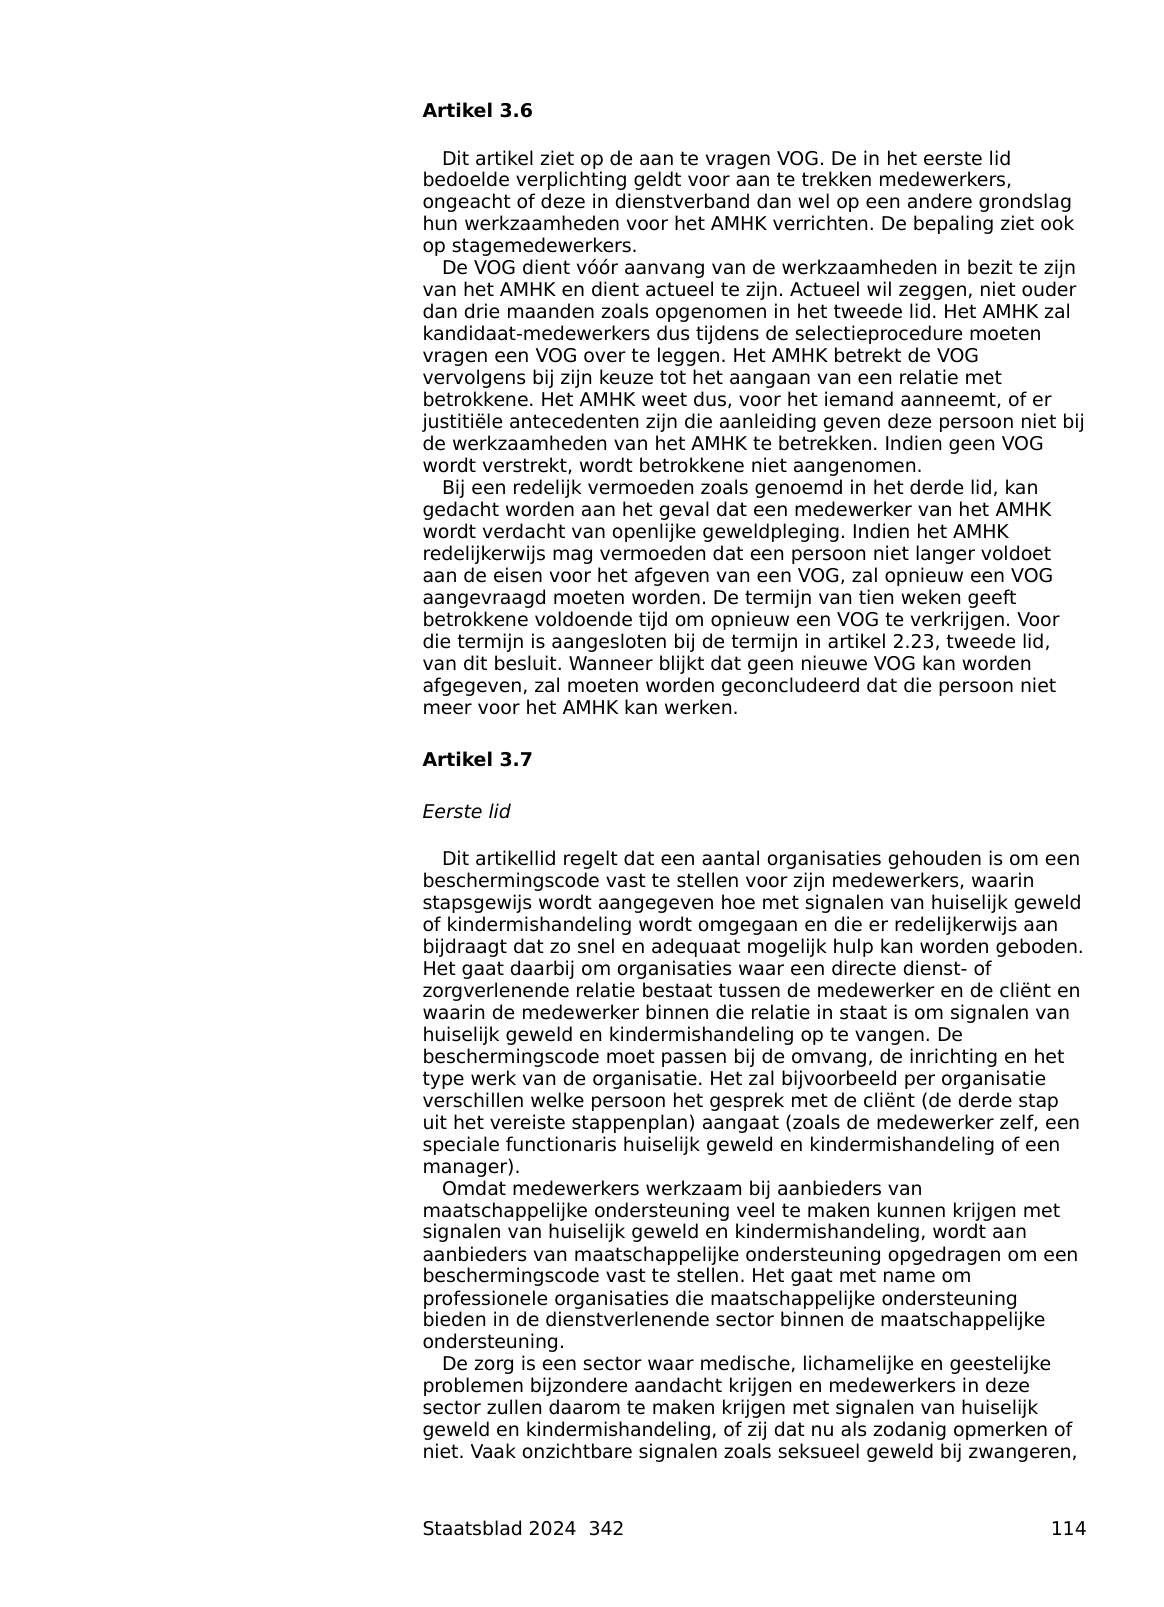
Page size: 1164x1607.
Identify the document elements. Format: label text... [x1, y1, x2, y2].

subtitle Artikel 3.6 [422, 100, 1087, 122]
text Dit artikellid regelt dat een aantal organisaties gehouden is om een beschermingscode vast te stellen voor zijn medewerkers, waarin stapsgewijs wordt aangegeven hoe met signalen van huiselijk geweld of kindermishandeling wordt omgegaan en die er redelijkerwijs aan bijdraagt dat zo snel en adequaat mogelijk hulp kan worden geboden. Het gaat daarbij om organisaties waar een directe dienst- of zorgverlenende relatie bestaat tussen de medewerker en de cliënt en waarin de medewerker binnen die relatie in staat is om signalen van huiselijk geweld en kindermishandeling op te vangen. De beschermingscode moet passen bij de omvang, de inrichting en het type werk van de organisatie. Het zal bijvoorbeeld per organisatie verschillen welke persoon het gesprek met de cliënt (de derde stap uit het vereiste stappenplan) aangaat (zoals de medewerker zelf, een speciale functionaris huiselijk geweld en kindermishandeling of een manager). [422, 848, 1087, 1177]
text De zorg is een sector waar medische, lichamelijke en geestelijke problemen bijzondere aandacht krijgen en medewerkers in deze sector zullen daarom te maken krijgen met signalen van huiselijk geweld en kindermishandeling, of zij dat nu als zodanig opmerken of niet. Vaak onzichtbare signalen zoals seksueel geweld bij zwangeren, [422, 1353, 1087, 1463]
text De VOG dient vóór aanvang van de werkzaamheden in bezit te zijn van het AMHK en dient actueel te zijn. Actueel wil zeggen, niet ouder dan drie maanden zoals opgenomen in het tweede lid. Het AMHK zal kandidaat-medewerkers dus tijdens de selectieprocedure moeten vragen een VOG over te leggen. Het AMHK betrekt de VOG vervolgens bij zijn keuze tot het aangaan van een relatie met betrokkene. Het AMHK weet dus, voor het iemand aanneemt, of er justitiële antecedenten zijn die aanleiding geven deze persoon niet bij de werkzaamheden van het AMHK te betrekken. Indien geen VOG wordt verstrekt, wordt betrokkene niet aangenomen. [422, 257, 1087, 477]
text Dit artikel ziet op de aan te vragen VOG. De in het eerste lid bedoelde verplichting geldt voor aan te trekken medewerkers, ongeacht of deze in dienstverband dan wel op een andere grondslag hun werkzaamheden voor het AMHK verrichten. De bepaling ziet ook op stagemedewerkers. [422, 147, 1087, 257]
subtitle Eerste lid [422, 801, 1087, 823]
text Omdat medewerkers werkzaam bij aanbieders van maatschappelijke ondersteuning veel te maken kunnen krijgen met signalen van huiselijk geweld en kindermishandeling, wordt aan aanbieders van maatschappelijke ondersteuning opgedragen om een beschermingscode vast te stellen. Het gaat met name om professionele organisaties die maatschappelijke ondersteuning bieden in de dienstverlenende sector binnen de maatschappelijke ondersteuning. [422, 1177, 1087, 1353]
subtitle Artikel 3.7 [422, 749, 1087, 771]
text Bij een redelijk vermoeden zoals genoemd in het derde lid, kan gedacht worden aan het geval dat een medewerker van het AMHK wordt verdacht van openlijke geweldpleging. Indien het AMHK redelijkerwijs mag vermoeden dat een persoon niet langer voldoet aan de eisen voor het afgeven van een VOG, zal opnieuw een VOG aangevraagd moeten worden. De termijn van tien weken geeft betrokkene voldoende tijd om opnieuw een VOG te verkrijgen. Voor die termijn is aangesloten bij de termijn in artikel 2.23, tweede lid, van dit besluit. Wanneer blijkt dat geen nieuwe VOG kan worden afgegeven, zal moeten worden geconcludeerd dat die persoon niet meer voor het AMHK kan werken. [422, 477, 1087, 719]
